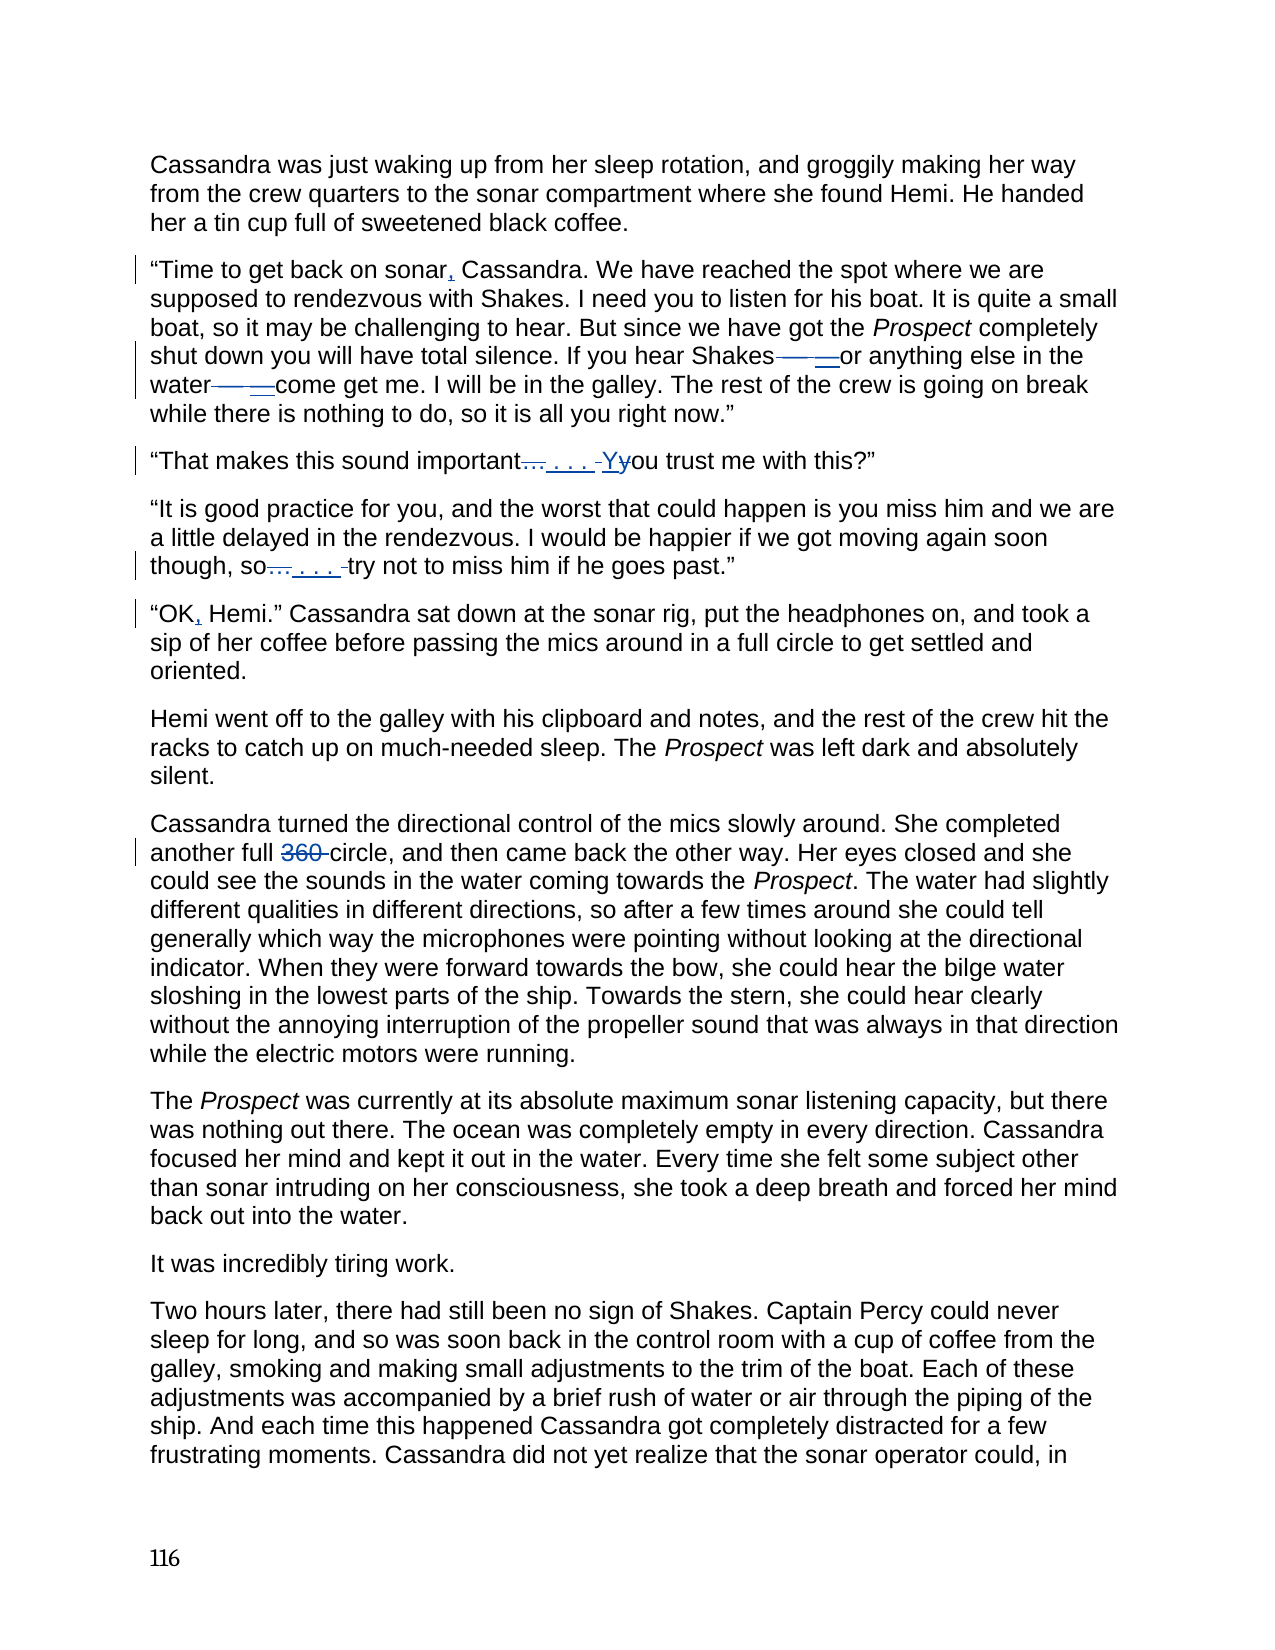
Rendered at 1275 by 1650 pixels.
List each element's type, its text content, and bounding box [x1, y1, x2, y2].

text Two hours later, there had still been no sign of Shakes. Captain Percy could never sleep for long, and so was soon back in the control room with a cup of coffee from the galley, smoking and making small adjustments to the trim of the boat. Each of these adjustments was accompanied by a brief rush of water or air through the piping of the ship. And each time this happened Cassandra got completely distracted for a few frustrating moments. Cassandra did not yet realize that the sonar operator could, in [150, 1296, 1125, 1469]
text “That makes this sound important . . . You trust me with this?” [150, 446, 1125, 475]
text Cassandra was just waking up from her sleep rotation, and groggily making her way from the crew quarters to the sonar compartment where she found Hemi. He handed her a tin cup full of sweetened black coffee. [150, 150, 1125, 236]
text Hemi went off to the galley with his clipboard and notes, and the rest of the crew hit the racks to catch up on much-needed sleep. The Prospect was left dark and absolutely silent. [150, 704, 1125, 790]
text “Time to get back on sonar, Cassandra. We have reached the spot where we are supposed to rendezvous with Shakes. I need you to listen for his boat. It is quite a small boat, so it may be challenging to hear. But since we have got the Prospect completely shut down you will have total silence. If you hear Shakes—or anything else in the water—come get me. I will be in the galley. The rest of the crew is going on break while there is nothing to do, so it is all you right now.” [150, 255, 1125, 427]
text The Prospect was currently at its absolute maximum sonar listening capacity, but there was nothing out there. The ocean was completely empty in every direction. Cassandra focused her mind and kept it out in the water. Every time she felt some subject other than sonar intruding on her consciousness, she took a deep breath and forced her mind back out into the water. [150, 1086, 1125, 1230]
text Cassandra turned the directional control of the mics slowly around. She completed another full circle, and then came back the other way. Her eyes closed and she could see the sounds in the water coming towards the Prospect. The water had slightly different qualities in different directions, so after a few times around she could tell generally which way the microphones were pointing without looking at the directional indicator. When they were forward towards the bow, she could hear the bilge water sloshing in the lowest parts of the ship. Towards the stern, she could hear clearly without the annoying interruption of the propeller sound that was always in that direction while the electric motors were running. [150, 809, 1125, 1067]
text It was incredibly tiring work. [150, 1249, 1125, 1277]
text “OK, Hemi.” Cassandra sat down at the sonar rig, put the headphones on, and took a sip of her coffee before passing the mics around in a full circle to get settled and oriented. [150, 599, 1125, 685]
text “It is good practice for you, and the worst that could happen is you miss him and we are a little delayed in the rendezvous. I would be happier if we got moving again soon though, so . . . try not to miss him if he goes past.” [150, 494, 1125, 580]
